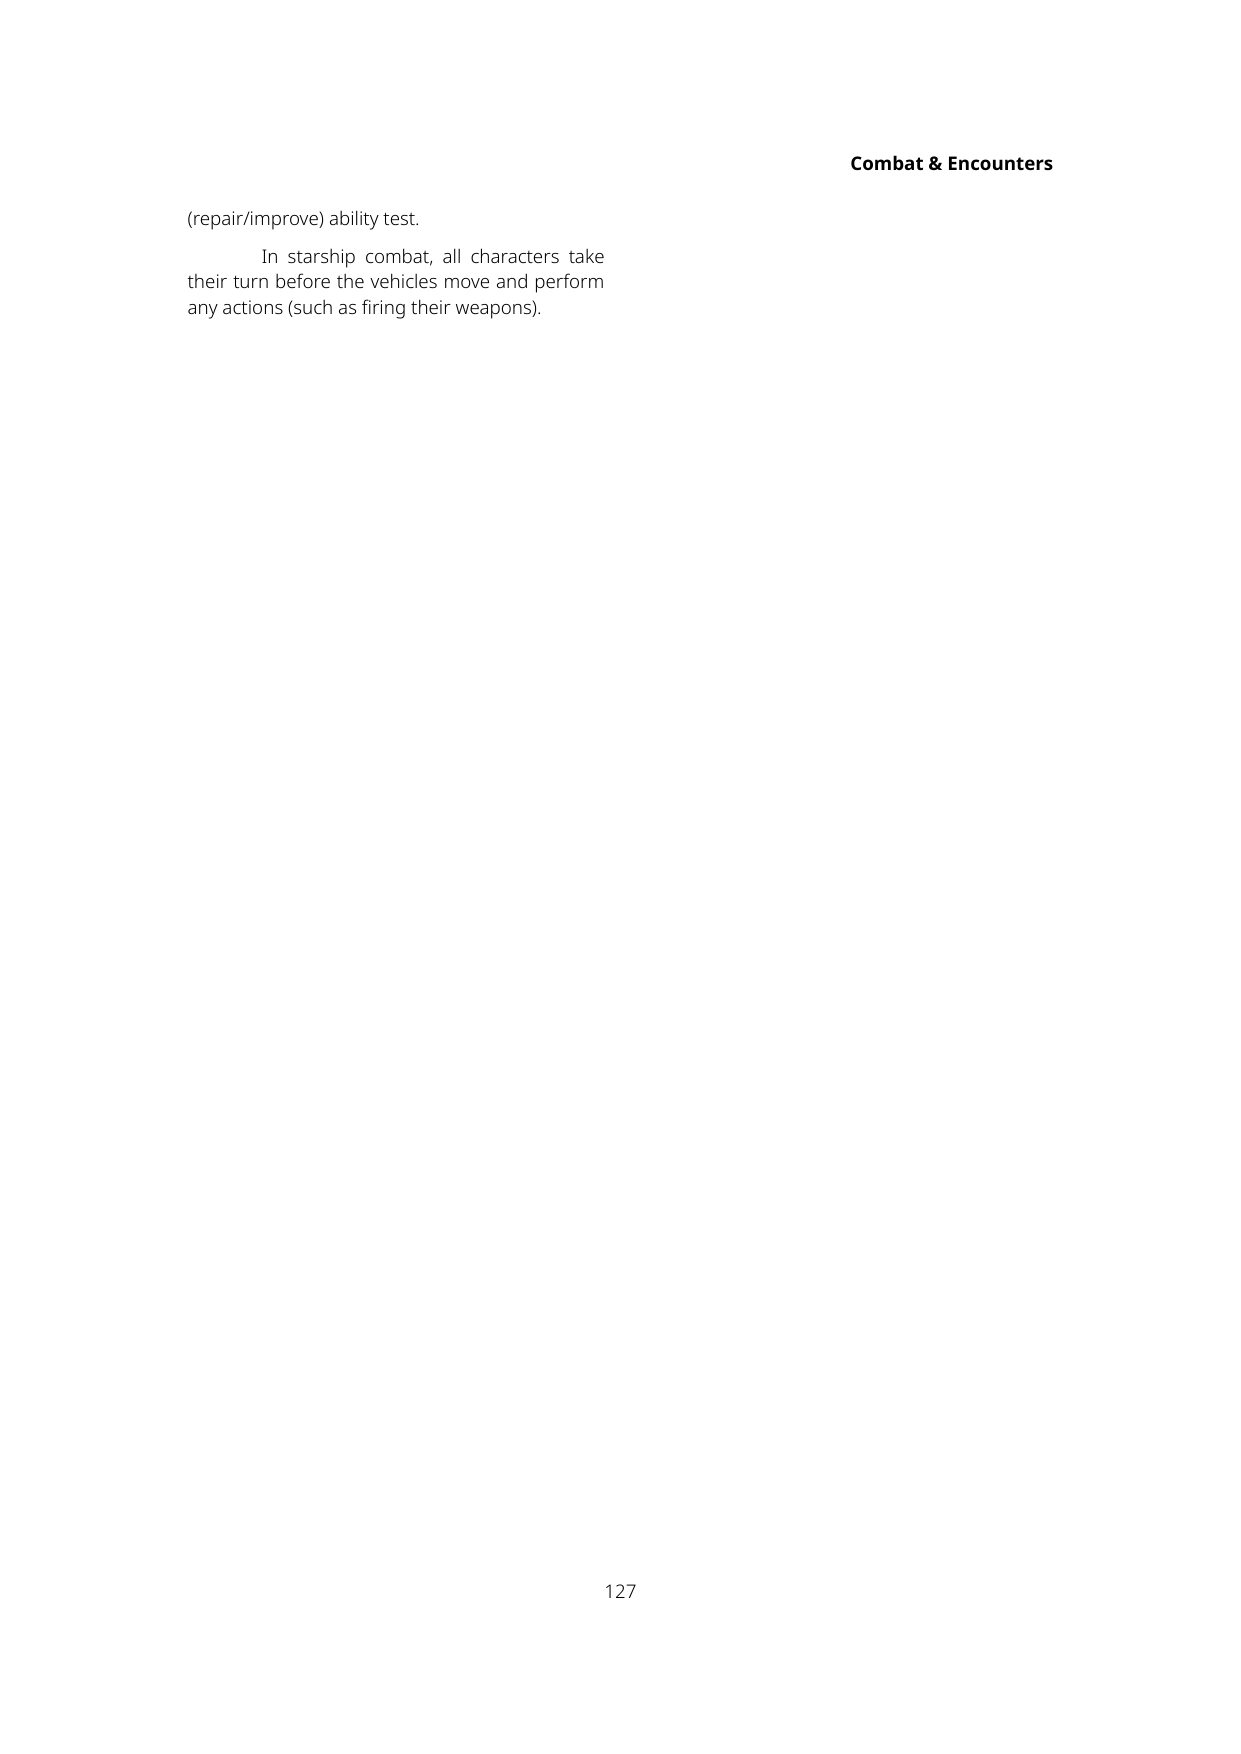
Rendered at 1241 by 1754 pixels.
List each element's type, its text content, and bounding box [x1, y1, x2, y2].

text In starship combat, all characters take their turn before the vehicles move and perform any actions (such as firing their weapons). [187, 243, 605, 319]
text (repair/improve) ability test. [187, 205, 605, 231]
